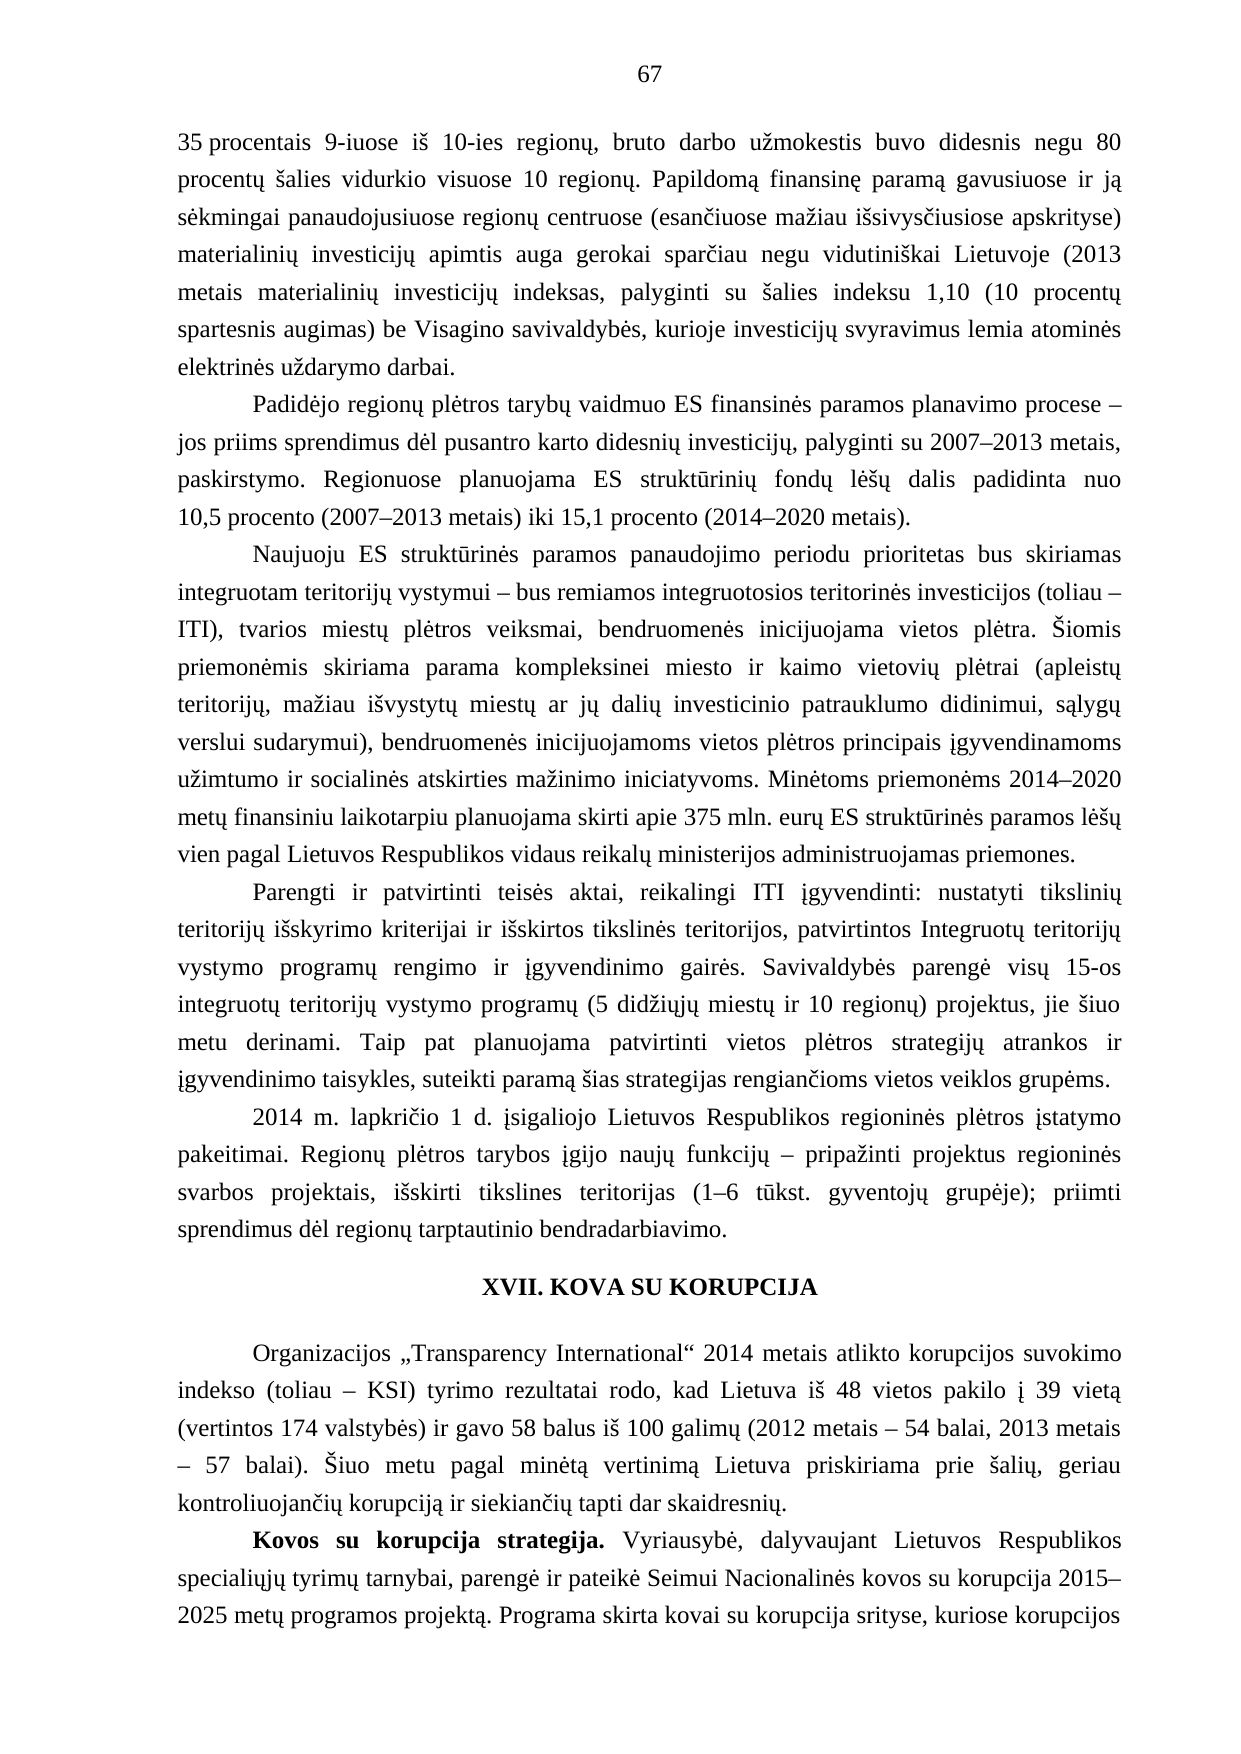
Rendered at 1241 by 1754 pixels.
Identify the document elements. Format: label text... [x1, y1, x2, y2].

text Kovos su korupcija strategija. Vyriausybė, dalyvaujant Lietuvos Respublikos specialiųjų tyrimų tarnybai, parengė ir pateikė Seimui Nacionalinės kovos su korupcija 2015–2025 metų programos projektą. Programa skirta kovai su korupcija srityse, kuriose korupcijos [177, 1517, 1122, 1629]
text Padidėjo regionų plėtros tarybų vaidmuo ES finansinės paramos planavimo procese – jos priims sprendimus dėl pusantro karto didesnių investicijų, palyginti su 2007–2013 metais, paskirstymo. Regionuose planuojama ES struktūrinių fondų lėšų dalis padidinta nuo 10,5 procento (2007–2013 metais) iki 15,1 procento (2014–2020 metais). [177, 381, 1122, 531]
text Parengti ir patvirtinti teisės aktai, reikalingi ITI įgyvendinti: nustatyti tikslinių teritorijų išskyrimo kriterijai ir išskirtos tikslinės teritorijos, patvirtintos Integruotų teritorijų vystymo programų rengimo ir įgyvendinimo gairės. Savivaldybės parengė visų 15-os integruotų teritorijų vystymo programų (5 didžiųjų miestų ir 10 regionų) projektus, jie šiuo metu derinami. Taip pat planuojama patvirtinti vietos plėtros strategijų atrankos ir įgyvendinimo taisykles, suteikti paramą šias strategijas rengiančioms vietos veiklos grupėms. [177, 868, 1122, 1093]
text 2014 m. lapkričio 1 d. įsigaliojo Lietuvos Respublikos regioninės plėtros įstatymo pakeitimai. Regionų plėtros tarybos įgijo naujų funkcijų – pripažinti projektus regioninės svarbos projektais, išskirti tikslines teritorijas (1–6 tūkst. gyventojų grupėje); priimti sprendimus dėl regionų tarptautinio bendradarbiavimo. [177, 1093, 1122, 1243]
text Organizacijos „Transparency International“ 2014 metais atlikto korupcijos suvokimo indekso (toliau – KSI) tyrimo rezultatai rodo, kad Lietuva iš 48 vietos pakilo į 39 vietą (vertintos 174 valstybės) ir gavo 58 balus iš 100 galimų (2012 metais – 54 balai, 2013 metais – 57 balai). Šiuo metu pagal minėtą vertinimą Lietuva priskiriama prie šalių, geriau kontroliuojančių korupciją ir siekiančių tapti dar skaidresnių. [177, 1329, 1122, 1517]
text XVII. KOVA SU KORUPCIJA [177, 1272, 1122, 1301]
text 35 procentais 9-iuose iš 10-ies regionų, bruto darbo užmokestis buvo didesnis negu 80 procentų šalies vidurkio visuose 10 regionų. Papildomą finansinę paramą gavusiuose ir ją sėkmingai panaudojusiuose regionų centruose (esančiuose mažiau išsivysčiusiose apskrityse) materialinių investicijų apimtis auga gerokai sparčiau negu vidutiniškai Lietuvoje (2013 metais materialinių investicijų indeksas, palyginti su šalies indeksu 1,10 (10 procentų spartesnis augimas) be Visagino savivaldybės, kurioje investicijų svyravimus lemia atominės elektrinės uždarymo darbai. [177, 118, 1122, 381]
text Naujuoju ES struktūrinės paramos panaudojimo periodu prioritetas bus skiriamas integruotam teritorijų vystymui – bus remiamos integruotosios teritorinės investicijos (toliau – ITI), tvarios miestų plėtros veiksmai, bendruomenės inicijuojama vietos plėtra. Šiomis priemonėmis skiriama parama kompleksinei miesto ir kaimo vietovių plėtrai (apleistų teritorijų, mažiau išvystytų miestų ar jų dalių investicinio patrauklumo didinimui, sąlygų verslui sudarymui), bendruomenės inicijuojamoms vietos plėtros principais įgyvendinamoms užimtumo ir socialinės atskirties mažinimo iniciatyvoms. Minėtoms priemonėms 2014–2020 metų finansiniu laikotarpiu planuojama skirti apie 375 mln. eurų ES struktūrinės paramos lėšų vien pagal Lietuvos Respublikos vidaus reikalų ministerijos administruojamas priemones. [177, 531, 1122, 868]
